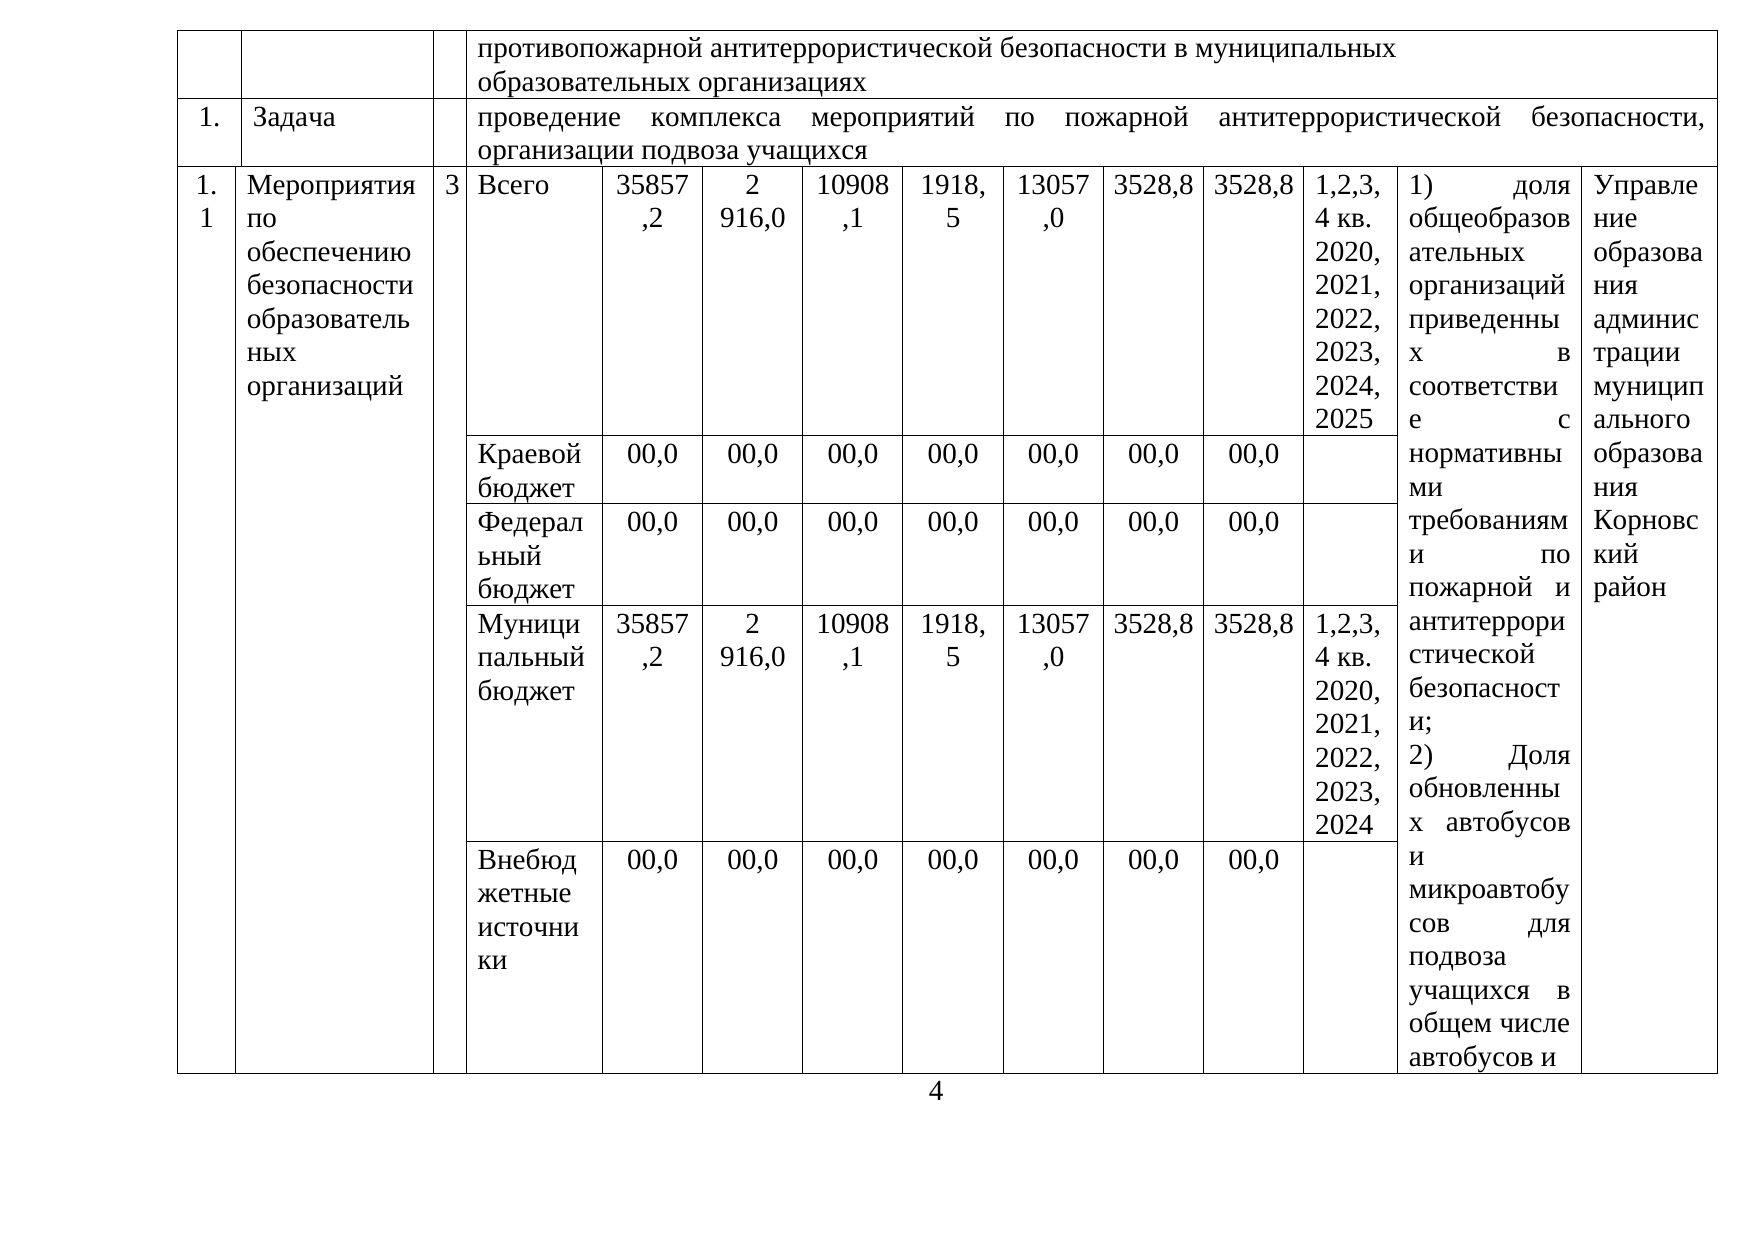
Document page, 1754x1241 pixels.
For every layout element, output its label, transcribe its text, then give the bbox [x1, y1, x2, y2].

table_cell 10908,1 [803, 606, 902, 841]
table_cell 10908,1 [803, 167, 902, 435]
table_cell 00,0 [703, 842, 802, 1072]
table_cell 35857,2 [603, 167, 702, 435]
table_cell 3528,8 [1104, 167, 1203, 435]
table_cell Муниципальный бюджет [467, 606, 602, 841]
table_cell 3528,8 [1104, 606, 1203, 841]
table_cell Краевой бюджет [467, 436, 602, 503]
table_cell 00,0 [903, 436, 1003, 503]
table_cell проведение комплекса мероприятий по пожарной антитеррористической безопасности, организации подвоза учащихся [467, 99, 1717, 166]
table_cell 3528,8 [1204, 606, 1303, 841]
table_cell 00,0 [903, 504, 1003, 605]
table_cell Управление образования администрации муниципального образования Корновский район [1582, 167, 1717, 1072]
table_cell 00,0 [703, 504, 802, 605]
table_cell Мероприятия по обеспечению безопасности образовательных организаций [236, 167, 433, 1072]
table_cell 00,0 [1204, 504, 1303, 605]
table_header [434, 31, 466, 98]
table_cell 2 916,0 [703, 606, 802, 841]
table_cell 1,2,3,4 кв. 2020, 2021, 2022, 2023, 2024, 2025 [1304, 167, 1397, 435]
text 4 [177, 1074, 1695, 1107]
table_cell 1) доля общеобразовательных организаций приведенных в соответствие с нормативными требованиями по пожарной и антитеррористической безопасности; 2) Доля обновленных автобусов и микроавтобусов для подвоза учащихся в общем числе автобусов и [1398, 167, 1581, 1072]
table_cell 00,0 [903, 842, 1003, 1072]
table_cell 00,0 [603, 436, 702, 503]
table_cell 00,0 [803, 436, 902, 503]
table_cell 1. [178, 99, 241, 166]
table_header [178, 31, 241, 98]
table_cell 00,0 [1204, 842, 1303, 1072]
table_cell [1304, 842, 1397, 1072]
table_cell 3 [434, 167, 466, 1072]
table_header [242, 31, 433, 98]
table_cell 00,0 [1104, 504, 1203, 605]
table_cell [434, 99, 466, 166]
table_cell 3528,8 [1204, 167, 1303, 435]
table_cell 00,0 [803, 842, 902, 1072]
table_cell 1,2,3,4 кв. 2020, 2021, 2022, 2023, 2024 [1304, 606, 1397, 841]
table_cell 1918,5 [903, 167, 1003, 435]
table_cell 00,0 [1004, 842, 1103, 1072]
table_cell 00,0 [1204, 436, 1303, 503]
table_cell 1918,5 [903, 606, 1003, 841]
table_cell 13057,0 [1004, 167, 1103, 435]
table_header противопожарной антитеррористической безопасности в муниципальных образовательных организациях [467, 31, 1717, 98]
table_cell [1304, 436, 1397, 503]
table_cell 2 916,0 [703, 167, 802, 435]
table_cell 00,0 [1104, 842, 1203, 1072]
table_cell 13057,0 [1004, 606, 1103, 841]
table_cell Задача [242, 99, 433, 166]
table_cell 00,0 [1104, 436, 1203, 503]
table_cell 00,0 [603, 504, 702, 605]
table_cell Внебюджетные источники [467, 842, 602, 1072]
table_cell 00,0 [1004, 436, 1103, 503]
table_cell 00,0 [603, 842, 702, 1072]
table_cell 00,0 [1004, 504, 1103, 605]
table_cell 00,0 [703, 436, 802, 503]
table_cell 35857,2 [603, 606, 702, 841]
table_cell Всего [467, 167, 602, 435]
table_cell 00,0 [803, 504, 902, 605]
table_cell 1.1 [178, 167, 235, 1072]
table_cell Федеральный бюджет [467, 504, 602, 605]
table_cell [1304, 504, 1397, 605]
